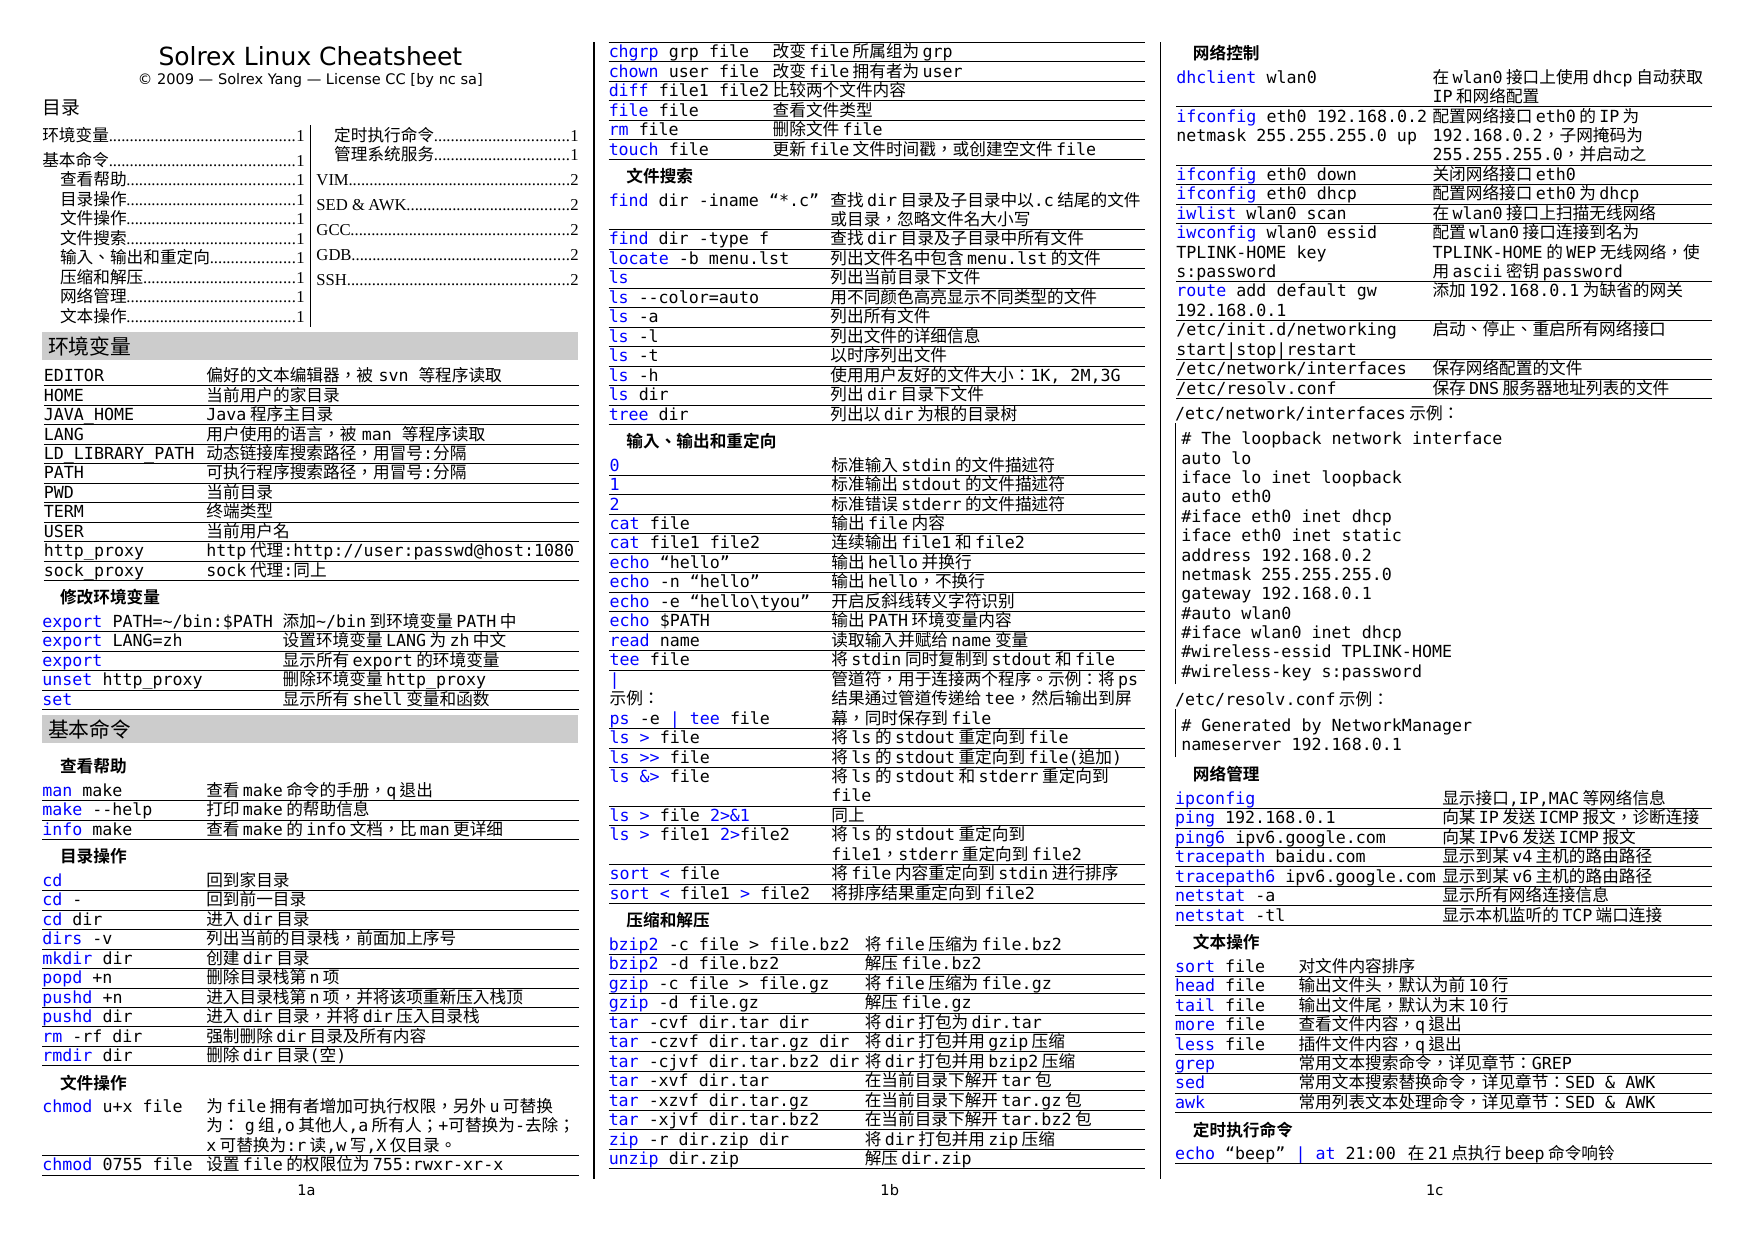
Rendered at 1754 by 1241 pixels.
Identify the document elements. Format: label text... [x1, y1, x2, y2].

text SSH 2 [316, 270, 578, 289]
text 定时执行命令 1 [334, 125, 578, 145]
table_cell 插件文件内容，q退出 [1298, 1035, 1712, 1054]
table_cell ls dir [609, 386, 830, 404]
text auto lo [1176, 449, 1712, 468]
table_cell 输出file内容 [831, 515, 1145, 533]
subtitle 文件搜索 [614, 165, 1145, 187]
table_cell /etc/resolv.conf [1176, 380, 1432, 398]
text 输入、输出和重定向 1 [60, 248, 304, 267]
table_cell rmdir dir [42, 1047, 206, 1065]
table_cell 删除文件file [773, 121, 1145, 139]
table_cell sock_proxy [44, 562, 206, 580]
table_cell 保存网络配置的文件 [1432, 360, 1712, 378]
table_cell tar -xvf dir.tar [609, 1072, 864, 1090]
table_cell touch file [609, 140, 772, 159]
text /etc/network/interfaces示例： [1175, 404, 1712, 423]
table_cell netstat -tl [1175, 906, 1442, 925]
table_cell 可执行程序搜索路径，用冒号:分隔 [206, 464, 578, 483]
table_cell 常用列表文本处理命令，详见章节：SED & AWK [1298, 1094, 1712, 1112]
table_cell ifconfig eth0 dhcp [1176, 185, 1432, 203]
table_header export PATH=~/bin:$PATH [42, 612, 282, 631]
table_cell 在wlan0接口上扫描无线网络 [1432, 205, 1712, 223]
table_cell 列出文件名中包含menu.lst的文件 [830, 250, 1145, 268]
subtitle 文件操作 [48, 1071, 578, 1094]
table_cell diff file1 file2 [609, 82, 772, 100]
table_cell tar -cvf dir.tar dir [609, 1014, 864, 1032]
table_cell 将ls的stdout重定向到file(追加) [831, 749, 1145, 767]
subtitle 定时执行命令 [1181, 1118, 1712, 1141]
subtitle 基本命令 [42, 715, 578, 743]
table_cell 标准输出stdout的文件描述符 [831, 476, 1145, 494]
table_cell 1 [609, 476, 831, 494]
table_cell USER [44, 523, 206, 541]
text #wireless-key s:password [1176, 662, 1712, 684]
table_cell 向某IP发送ICMP报文，诊断连接 [1442, 809, 1712, 827]
table_cell 将ls的stdout重定向到file [831, 729, 1145, 747]
table_cell head file [1175, 977, 1298, 995]
table_cell grep [1175, 1055, 1298, 1073]
table_cell sock代理:同上 [206, 562, 578, 580]
table_cell 在当前目录下解开tar包 [865, 1072, 1145, 1090]
table_cell 删除目录栈第n项 [206, 969, 578, 987]
table_header 对文件内容排序 [1298, 956, 1712, 976]
table_cell 同上 [831, 807, 1145, 825]
table_cell ls -l [609, 328, 830, 346]
text address 192.168.0.2 [1176, 546, 1712, 565]
table_cell 当前用户名 [206, 523, 578, 541]
text #auto wlan0 [1176, 604, 1712, 623]
table_cell 列出当前目录下文件 [830, 269, 1145, 288]
table_cell 显示到某v4主机的路由路径 [1442, 848, 1712, 866]
text 环境变量 1 [42, 125, 304, 145]
text #wireless-essid TPLINK-HOME [1176, 642, 1712, 662]
table_cell ls > file1 2>file2 [609, 826, 831, 864]
table_cell 连续输出file1和file2 [831, 534, 1145, 553]
table_cell 在当前目录下解开tar.gz包 [865, 1091, 1145, 1110]
table_cell 常用文本搜索替换命令，详见章节：SED & AWK [1298, 1074, 1712, 1093]
table_cell awk [1175, 1094, 1298, 1112]
table_cell sort < file1 > file2 [609, 885, 831, 903]
table_cell tree dir [609, 406, 830, 424]
text GDB 2 [316, 245, 578, 264]
table_cell chmod 0755 file [42, 1156, 206, 1174]
table_cell Java程序主目录 [206, 406, 578, 424]
table_cell cat file1 file2 [609, 534, 831, 553]
table_cell 创建dir目录 [206, 950, 578, 968]
table_cell rm -rf dir [42, 1027, 206, 1046]
subtitle 网络管理 [1181, 763, 1712, 786]
text 文件搜索 1 [60, 228, 304, 248]
table_cell LD_LIBRARY_PATH [44, 445, 206, 463]
table_cell ls >> file [609, 749, 831, 767]
text # The loopback network interface [1176, 423, 1712, 449]
table_header 查看make命令的手册，q退出 [206, 781, 578, 800]
table_cell 列出所有文件 [830, 308, 1145, 327]
table_header chmod u+x file [42, 1097, 206, 1155]
table_cell more file [1175, 1016, 1298, 1034]
table_cell 向某IPv6发送ICMP报文 [1442, 829, 1712, 847]
text GCC 2 [316, 220, 578, 239]
table_cell 读取输入并赋给name变量 [831, 632, 1145, 650]
table_header 查找dir目录及子目录中以.c结尾的文件或目录，忽略文件名大小写 [830, 190, 1145, 229]
text /etc/resolv.conf示例： [1175, 690, 1712, 709]
table_cell info make [42, 821, 206, 839]
subtitle 修改环境变量 [48, 586, 578, 609]
table_cell read name [609, 632, 831, 650]
table_cell HOME [44, 386, 206, 405]
table_cell iwconfig wlan0 essid TPLINK-HOME key s:password [1176, 224, 1432, 281]
table_cell echo “hello” [609, 554, 831, 572]
table_cell ifconfig eth0 192.168.0.2 netmask 255.255.255.0 up [1176, 107, 1432, 164]
table_cell 2 [609, 495, 831, 514]
text 目录操作 1 [60, 189, 304, 209]
text 文本操作 1 [60, 306, 304, 326]
text iface eth0 inet static [1176, 526, 1712, 546]
table_cell 将dir打包并用bzip2压缩 [865, 1052, 1145, 1071]
table_cell 配置wlan0接口连接到名为TPLINK-HOME的WEP无线网络，使用ascii密钥password [1432, 224, 1712, 281]
table_cell tar -xzvf dir.tar.gz [609, 1091, 864, 1110]
text 文件操作 1 [60, 209, 304, 228]
table_cell make --help [42, 801, 206, 819]
table_cell 用不同颜色高亮显示不同类型的文件 [830, 289, 1145, 307]
table_cell file file [609, 101, 772, 120]
table_cell tail file [1175, 996, 1298, 1015]
table_cell tee file [609, 651, 831, 670]
table_cell /etc/network/interfaces [1176, 360, 1432, 378]
table_cell TERM [44, 503, 206, 522]
table_cell 比较两个文件内容 [773, 82, 1145, 100]
table_cell ls > file 2>&1 [609, 807, 831, 825]
table_cell ls -h [609, 367, 830, 385]
table_cell 启动、停止、重启所有网络接口 [1432, 321, 1712, 359]
table_cell sed [1175, 1074, 1298, 1093]
table_header 回到家目录 [206, 871, 578, 890]
text VIM 2 [316, 170, 578, 189]
table_cell chown user file [609, 62, 772, 81]
table_header 显示接口,IP,MAC等网络信息 [1442, 789, 1712, 808]
table_cell gzip -c file > file.gz [609, 975, 864, 993]
table_cell ls &> file [609, 768, 831, 806]
table_cell export LANG=zh [42, 632, 282, 651]
table_cell tar -cjvf dir.tar.bz2 dir [609, 1052, 864, 1071]
table_header cd [42, 871, 206, 890]
table_cell 将dir打包并用gzip压缩 [865, 1033, 1145, 1051]
subtitle 目录 [42, 94, 578, 119]
subtitle 输入、输出和重定向 [614, 430, 1145, 453]
table_cell 进入目录栈第n项，并将该项重新压入栈顶 [206, 989, 578, 1007]
table_cell LANG [44, 425, 206, 444]
table_cell netstat -a [1175, 887, 1442, 905]
table_cell 用户使用的语言，被 man 等程序读取 [206, 425, 578, 444]
text #iface eth0 inet dhcp [1176, 507, 1712, 526]
table_cell tracepath baidu.com [1175, 848, 1442, 866]
subtitle 文本操作 [1181, 931, 1712, 953]
table_cell locate -b menu.lst [609, 250, 830, 268]
table_cell pushd dir [42, 1008, 206, 1026]
table_cell 进入dir目录，并将dir压入目录栈 [206, 1008, 578, 1026]
table_cell echo -e “hello\tyou” [609, 593, 831, 611]
table_cell 打印make的帮助信息 [206, 801, 578, 819]
table_cell 将file内容重定向到stdin进行排序 [831, 865, 1145, 883]
table_cell 改变file所属组为grp [773, 43, 1145, 61]
table_header 为file拥有者增加可执行权限，另外u可替换为： g组,o其他人,a所有人；+可替换为-去除；x可替换为:r读,w写,X仅目录。 [206, 1097, 578, 1155]
table_cell cd - [42, 891, 206, 909]
table_cell export [42, 652, 282, 670]
table_cell 查看文件内容，q退出 [1298, 1016, 1712, 1034]
table_cell 删除环境变量http_proxy [283, 671, 578, 689]
table_cell 查找dir目录及子目录中所有文件 [830, 230, 1145, 249]
table_cell 当前用户的家目录 [206, 386, 578, 405]
table_cell mkdir dir [42, 950, 206, 968]
table_header 添加~/bin到环境变量PATH中 [283, 612, 578, 631]
table_cell pushd +n [42, 989, 206, 1007]
table_cell ifconfig eth0 down [1176, 166, 1432, 184]
table_cell 解压dir.zip [865, 1150, 1145, 1168]
table_cell 解压file.bz2 [865, 955, 1145, 973]
table_cell find dir -type f [609, 230, 830, 249]
table_cell unzip dir.zip [609, 1150, 864, 1168]
table_cell ls -t [609, 347, 830, 366]
table_cell /etc/init.d/networking start|stop|restart [1176, 321, 1432, 359]
table_cell 进入dir目录 [206, 911, 578, 929]
table_cell bzip2 -d file.bz2 [609, 955, 864, 973]
table_header 在21点执行beep命令响铃 [1408, 1144, 1712, 1163]
table_cell 改变file拥有者为user [773, 62, 1145, 81]
table_cell 当前目录 [206, 484, 578, 502]
table_cell less file [1175, 1035, 1298, 1054]
subtitle 目录操作 [48, 845, 578, 868]
table_cell 输出hello，不换行 [831, 573, 1145, 592]
table_cell ping6 ipv6.google.com [1175, 829, 1442, 847]
subtitle 网络控制 [1181, 42, 1712, 65]
text auto eth0 [1176, 487, 1712, 507]
table_cell 配置网络接口eth0为dhcp [1432, 185, 1712, 203]
table_cell 显示到某v6主机的路由路径 [1442, 867, 1712, 886]
text SED & AWK 2 [316, 195, 578, 214]
table_header 0 [609, 456, 831, 475]
table_cell 标准错误stderr的文件描述符 [831, 495, 1145, 514]
table_cell 将ls的stdout重定向到file1，stderr重定向到file2 [831, 826, 1145, 864]
text 查看帮助 1 [60, 170, 304, 189]
table_cell http_proxy [44, 542, 206, 561]
table_cell set [42, 691, 282, 709]
text 管理系统服务 1 [334, 145, 578, 164]
table_cell 在当前目录下解开tar.bz2包 [865, 1111, 1145, 1129]
table_cell 设置file的权限位为755:rwxr-xr-x [206, 1156, 578, 1174]
table_cell 管道符，用于连接两个程序。示例：将ps结果通过管道传递给tee，然后输出到屏幕，同时保存到file [831, 671, 1145, 728]
table_header dhclient wlan0 [1176, 68, 1432, 106]
text #iface wlan0 inet dhcp [1176, 623, 1712, 642]
table_cell tar -czvf dir.tar.gz dir [609, 1033, 864, 1051]
text © 2009 — Solrex Yang — License CC [by nc sa] [42, 71, 578, 88]
table_cell 列出dir目录下文件 [830, 386, 1145, 404]
text # Generated by NetworkManager [1176, 709, 1712, 735]
subtitle 压缩和解压 [614, 909, 1145, 932]
text iface lo inet loopback [1176, 468, 1712, 487]
table_cell 将排序结果重定向到file2 [831, 885, 1145, 903]
table_cell 添加192.168.0.1为缺省的网关 [1432, 282, 1712, 320]
text nameserver 192.168.0.1 [1176, 735, 1712, 757]
table_header 在wlan0接口上使用dhcp自动获取IP和网络配置 [1432, 68, 1712, 106]
table_cell 将ls的stdout和stderr重定向到file [831, 768, 1145, 806]
table_cell popd +n [42, 969, 206, 987]
table_cell 动态链接库搜索路径，用冒号:分隔 [206, 445, 578, 463]
table_cell 回到前一目录 [206, 891, 578, 909]
table_cell 输出文件头，默认为前10行 [1298, 977, 1712, 995]
table_header man make [42, 781, 206, 800]
text 压缩和解压 1 [60, 267, 304, 287]
table_header sort file [1175, 956, 1298, 976]
table_cell 设置环境变量LANG为zh中文 [283, 632, 578, 651]
table_header 偏好的文本编辑器，被 svn 等程序读取 [206, 366, 578, 385]
table_cell ls --color=auto [609, 289, 830, 307]
table_cell 输出文件尾，默认为末10行 [1298, 996, 1712, 1015]
table_header ipconfig [1175, 789, 1442, 808]
table_header EDITOR [44, 366, 206, 385]
table_cell 显示所有网络连接信息 [1442, 887, 1712, 905]
table_cell 使用用户友好的文件大小：1K, 2M,3G [830, 367, 1145, 385]
table_cell 列出当前的目录栈，前面加上序号 [206, 930, 578, 948]
table_cell rm file [609, 121, 772, 139]
table_cell 将stdin同时复制到stdout和file [831, 651, 1145, 670]
text gateway 192.168.0.1 [1176, 584, 1712, 604]
table_cell http代理:http://user:passwd@host:1080 [206, 542, 578, 561]
table_cell ping 192.168.0.1 [1175, 809, 1442, 827]
table_cell 更新file文件时间戳，或创建空文件file [773, 140, 1145, 159]
subtitle 环境变量 [42, 332, 578, 360]
table_cell 常用文本搜索命令，详见章节：GREP [1298, 1055, 1712, 1073]
table_cell chgrp grp file [609, 43, 772, 61]
table_cell cd dir [42, 911, 206, 929]
table_cell 将dir打包为dir.tar [865, 1014, 1145, 1032]
table_cell ls -a [609, 308, 830, 327]
subtitle Solrex Linux Cheatsheet [42, 42, 578, 71]
table_cell 显示本机监听的TCP端口连接 [1442, 906, 1712, 925]
table_cell 开启反斜线转义字符识别 [831, 593, 1145, 611]
table_cell 保存DNS服务器地址列表的文件 [1432, 380, 1712, 398]
table_cell PATH [44, 464, 206, 483]
table_cell ls > file [609, 729, 831, 747]
text 基本命令 1 [42, 151, 304, 170]
table_cell tracepath6 ipv6.google.com [1175, 867, 1442, 886]
subtitle 查看帮助 [48, 755, 578, 778]
table_cell 配置网络接口eth0的IP为192.168.0.2，子网掩码为255.255.255.0，并启动之 [1432, 107, 1712, 164]
table_cell JAVA_HOME [44, 406, 206, 424]
table_cell echo $PATH [609, 612, 831, 631]
table_cell ls [609, 269, 830, 288]
table_cell 关闭网络接口eth0 [1432, 166, 1712, 184]
table_header echo “beep” | at 21:00 [1175, 1144, 1408, 1163]
table_cell 显示所有shell变量和函数 [283, 691, 578, 709]
text 网络管理 1 [60, 287, 304, 306]
table_cell unset http_proxy [42, 671, 282, 689]
table_cell 删除dir目录(空) [206, 1047, 578, 1065]
table_cell 强制删除dir目录及所有内容 [206, 1027, 578, 1046]
table_cell 查看make的info文档，比man更详细 [206, 821, 578, 839]
table_cell 列出以dir为根的目录树 [830, 406, 1145, 424]
table_cell | 示例： ps -e | tee file [609, 671, 831, 728]
table_cell gzip -d file.gz [609, 994, 864, 1012]
table_cell 输出hello并换行 [831, 554, 1145, 572]
table_cell echo -n “hello” [609, 573, 831, 592]
table_header 标准输入stdin的文件描述符 [831, 456, 1145, 475]
table_cell cat file [609, 515, 831, 533]
table_cell PWD [44, 484, 206, 502]
table_cell 将file压缩为file.gz [865, 975, 1145, 993]
table_cell 查看文件类型 [773, 101, 1145, 120]
table_cell 输出PATH环境变量内容 [831, 612, 1145, 631]
table_cell tar -xjvf dir.tar.bz2 [609, 1111, 864, 1129]
table_cell iwlist wlan0 scan [1176, 205, 1432, 223]
table_header find dir -iname “*.c” [609, 190, 830, 229]
table_cell sort < file [609, 865, 831, 883]
table_header bzip2 -c file > file.bz2 [609, 935, 864, 954]
table_cell 显示所有export的环境变量 [283, 652, 578, 670]
table_cell 列出文件的详细信息 [830, 328, 1145, 346]
table_cell 解压file.gz [865, 994, 1145, 1012]
table_cell 以时序列出文件 [830, 347, 1145, 366]
table_cell route add default gw 192.168.0.1 [1176, 282, 1432, 320]
table_cell dirs -v [42, 930, 206, 948]
table_cell 终端类型 [206, 503, 578, 522]
table_cell 将dir打包并用zip压缩 [865, 1130, 1145, 1149]
text netmask 255.255.255.0 [1176, 565, 1712, 584]
table_cell zip -r dir.zip dir [609, 1130, 864, 1149]
table_header 将file压缩为file.bz2 [865, 935, 1145, 954]
